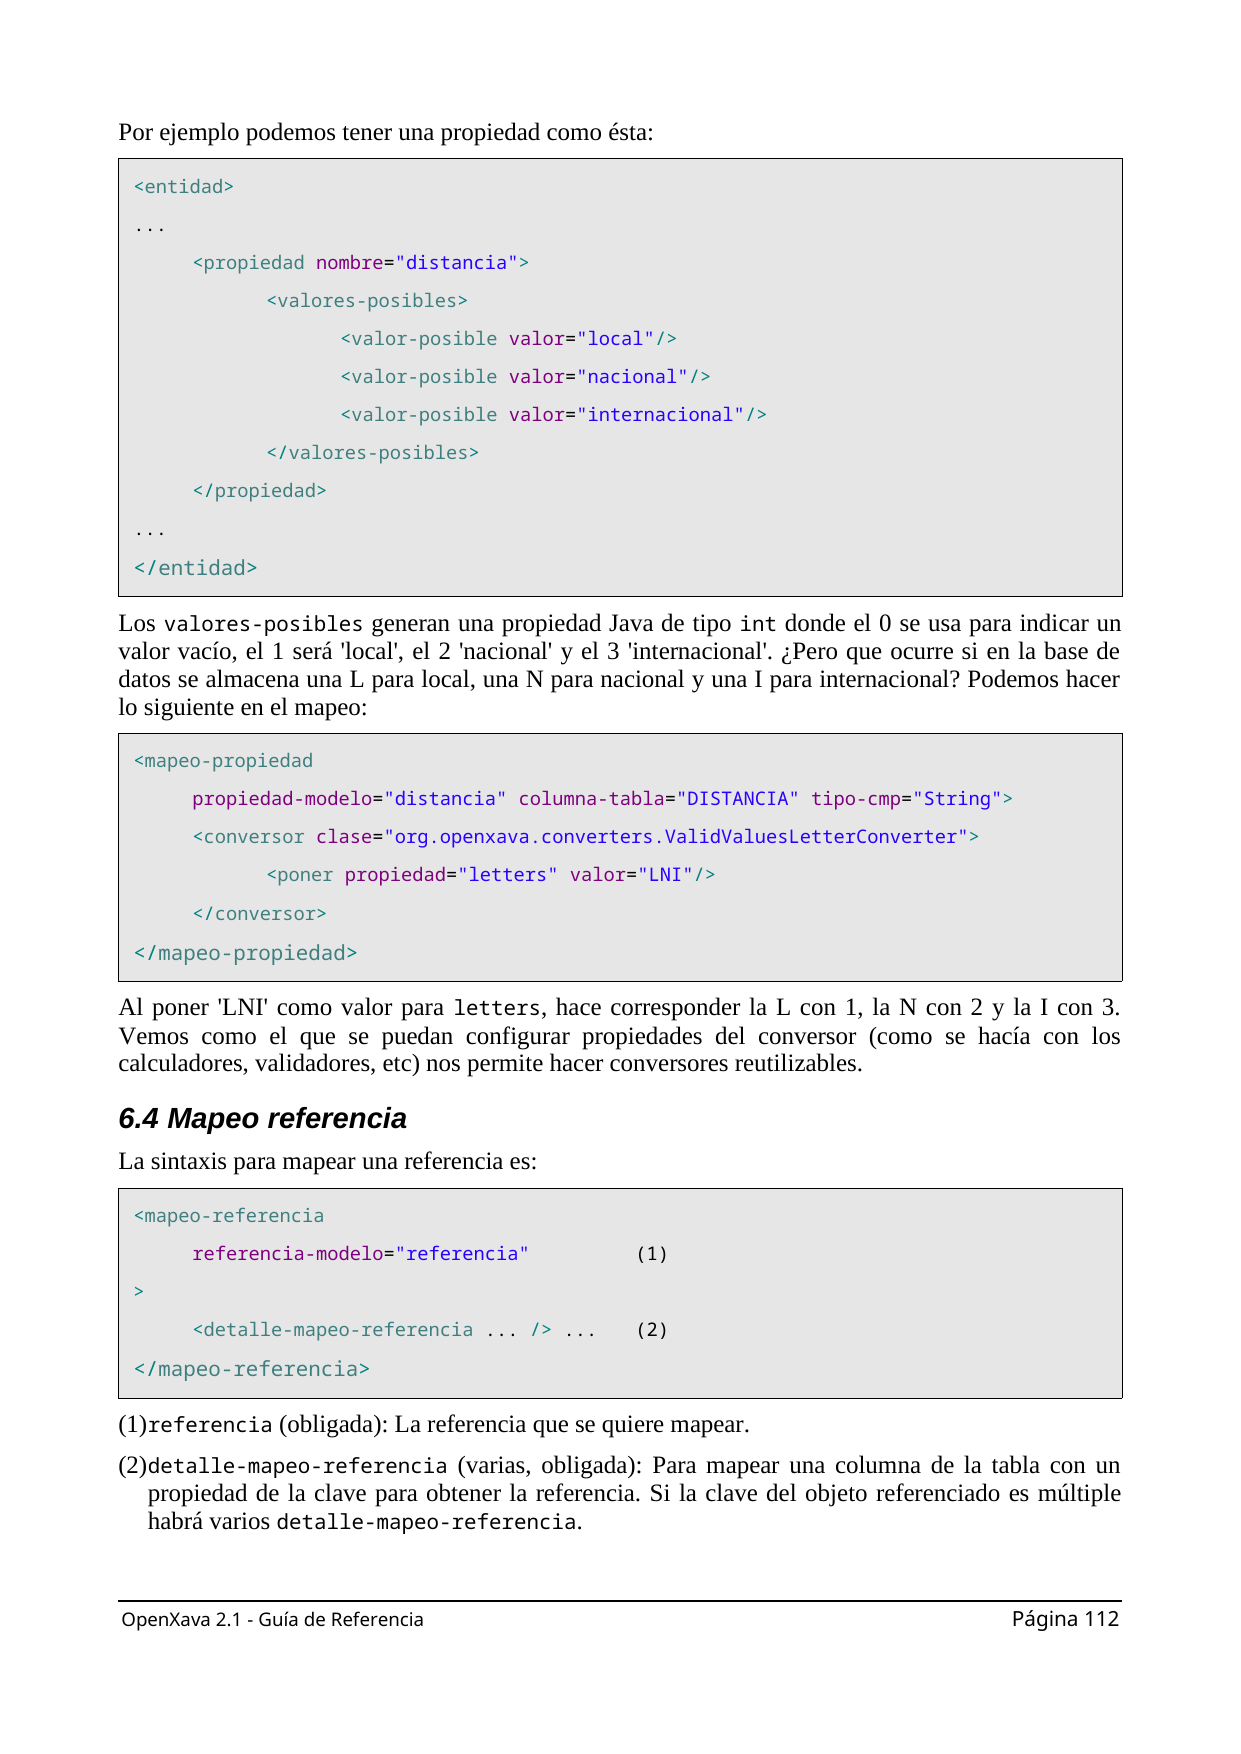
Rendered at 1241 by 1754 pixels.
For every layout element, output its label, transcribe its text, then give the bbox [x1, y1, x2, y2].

text <propiedad nombre="distancia"> [119, 234, 1122, 272]
text </mapeo-referencia> [119, 1340, 1122, 1398]
text </conversor> [119, 885, 1122, 923]
text <valor-posible valor="internacional"/> [119, 386, 1122, 424]
text Al poner 'LNI' como valor para letters, hace corresponder la L con 1, la N con 2 y la I con 3. Vemos como el que se puedan configurar propiedades del conversor (como se hacía con los calculadores, validadores, etc) nos permite hacer conversores reutilizables. [118, 993, 1122, 1077]
text </mapeo-propiedad> [119, 923, 1122, 981]
text <poner propiedad="letters" valor="LNI"/> [119, 847, 1122, 885]
text </valores-posibles> [119, 424, 1122, 462]
text > [119, 1264, 1122, 1302]
text Por ejemplo podemos tener una propiedad como ésta: [118, 118, 1122, 146]
text <valor-posible valor="local"/> [119, 310, 1122, 348]
text Los valores-posibles generan una propiedad Java de tipo int donde el 0 se usa para indicar un valor vacío, el 1 será 'local', el 2 'nacional' y el 3 'internacional'. ¿Pero que ocurre si en la base de datos se almacena una L para local, una N para nacional y una I para internacional? Podemos hacer lo siguiente en el mapeo: [118, 609, 1122, 720]
text La sintaxis para mapear una referencia es: [118, 1147, 1122, 1175]
text <mapeo-propiedad [119, 734, 1122, 771]
text <conversor clase="org.openxava.converters.ValidValuesLetterConverter"> [119, 809, 1122, 847]
text referencia-modelo="referencia" (1) [119, 1226, 1122, 1264]
text propiedad-modelo="distancia" columna-tabla="DISTANCIA" tipo-cmp="String"> [119, 771, 1122, 809]
text ... [119, 196, 1122, 234]
text </entidad> [119, 538, 1122, 596]
list referencia (obligada): La referencia que se quiere mapear. [118, 1410, 1122, 1438]
text ... [119, 501, 1122, 538]
text <detalle-mapeo-referencia ... /> ... (2) [119, 1302, 1122, 1340]
list detalle-mapeo-referencia (varias, obligada): Para mapear una columna de la tabla con un propiedad de la clave para obtener la referencia. Si la clave del objeto referenciado es múltiple habrá varios detalle-mapeo-referencia. [118, 1451, 1122, 1535]
subtitle Mapeo referencia [118, 1102, 1122, 1135]
text <mapeo-referencia [119, 1189, 1122, 1226]
text <entidad> [119, 159, 1122, 196]
text </propiedad> [119, 462, 1122, 501]
text <valor-posible valor="nacional"/> [119, 348, 1122, 386]
text <valores-posibles> [119, 272, 1122, 310]
